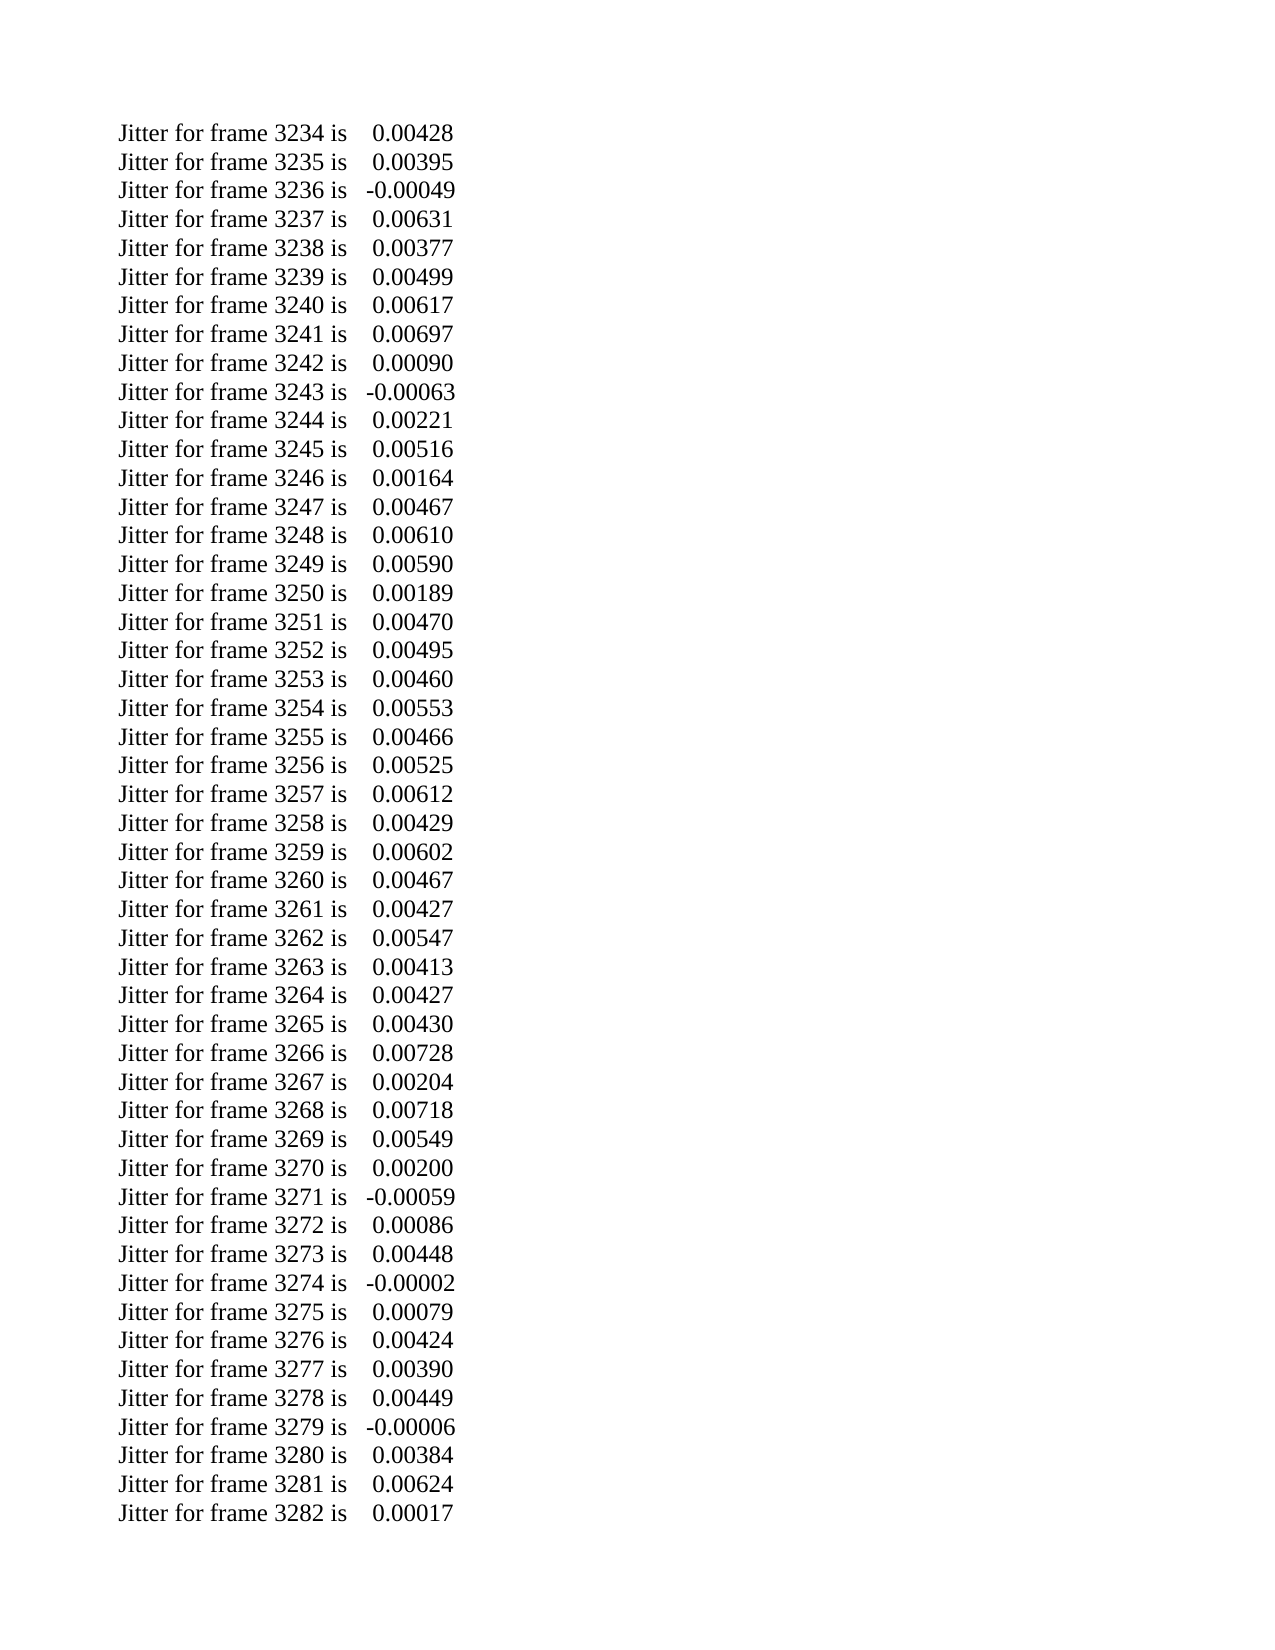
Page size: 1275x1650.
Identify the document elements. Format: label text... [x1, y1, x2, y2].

text Jitter for frame 3261 is 0.00427 [118, 894, 1157, 923]
text Jitter for frame 3272 is 0.00086 [118, 1211, 1157, 1239]
text Jitter for frame 3238 is 0.00377 [118, 233, 1157, 262]
text Jitter for frame 3250 is 0.00189 [118, 578, 1157, 607]
text Jitter for frame 3252 is 0.00495 [118, 636, 1157, 664]
text Jitter for frame 3270 is 0.00200 [118, 1153, 1157, 1182]
text Jitter for frame 3265 is 0.00430 [118, 1009, 1157, 1038]
text Jitter for frame 3269 is 0.00549 [118, 1124, 1157, 1153]
text Jitter for frame 3237 is 0.00631 [118, 204, 1157, 233]
text Jitter for frame 3266 is 0.00728 [118, 1038, 1157, 1067]
text Jitter for frame 3244 is 0.00221 [118, 406, 1157, 434]
text Jitter for frame 3271 is -0.00059 [118, 1182, 1157, 1211]
text Jitter for frame 3240 is 0.00617 [118, 291, 1157, 319]
text Jitter for frame 3248 is 0.00610 [118, 521, 1157, 549]
text Jitter for frame 3255 is 0.00466 [118, 722, 1157, 751]
text Jitter for frame 3263 is 0.00413 [118, 952, 1157, 981]
text Jitter for frame 3253 is 0.00460 [118, 664, 1157, 693]
text Jitter for frame 3243 is -0.00063 [118, 377, 1157, 406]
text Jitter for frame 3239 is 0.00499 [118, 262, 1157, 291]
text Jitter for frame 3279 is -0.00006 [118, 1412, 1157, 1441]
text Jitter for frame 3273 is 0.00448 [118, 1239, 1157, 1268]
text Jitter for frame 3256 is 0.00525 [118, 751, 1157, 779]
text Jitter for frame 3276 is 0.00424 [118, 1326, 1157, 1354]
text Jitter for frame 3247 is 0.00467 [118, 492, 1157, 521]
text Jitter for frame 3280 is 0.00384 [118, 1441, 1157, 1469]
text Jitter for frame 3268 is 0.00718 [118, 1096, 1157, 1124]
text Jitter for frame 3245 is 0.00516 [118, 434, 1157, 463]
text Jitter for frame 3262 is 0.00547 [118, 923, 1157, 952]
text Jitter for frame 3282 is 0.00017 [118, 1498, 1157, 1527]
text Jitter for frame 3277 is 0.00390 [118, 1354, 1157, 1383]
text Jitter for frame 3257 is 0.00612 [118, 779, 1157, 808]
text Jitter for frame 3267 is 0.00204 [118, 1067, 1157, 1096]
text Jitter for frame 3242 is 0.00090 [118, 348, 1157, 377]
text Jitter for frame 3246 is 0.00164 [118, 463, 1157, 492]
text Jitter for frame 3235 is 0.00395 [118, 147, 1157, 176]
text Jitter for frame 3278 is 0.00449 [118, 1383, 1157, 1412]
text Jitter for frame 3275 is 0.00079 [118, 1297, 1157, 1326]
text Jitter for frame 3254 is 0.00553 [118, 693, 1157, 722]
text Jitter for frame 3258 is 0.00429 [118, 808, 1157, 837]
text Jitter for frame 3236 is -0.00049 [118, 176, 1157, 204]
text Jitter for frame 3274 is -0.00002 [118, 1268, 1157, 1297]
text Jitter for frame 3241 is 0.00697 [118, 319, 1157, 348]
text Jitter for frame 3281 is 0.00624 [118, 1469, 1157, 1498]
text Jitter for frame 3260 is 0.00467 [118, 866, 1157, 894]
text Jitter for frame 3264 is 0.00427 [118, 981, 1157, 1009]
text Jitter for frame 3251 is 0.00470 [118, 607, 1157, 636]
text Jitter for frame 3259 is 0.00602 [118, 837, 1157, 866]
text Jitter for frame 3249 is 0.00590 [118, 549, 1157, 578]
text Jitter for frame 3234 is 0.00428 [118, 118, 1157, 147]
